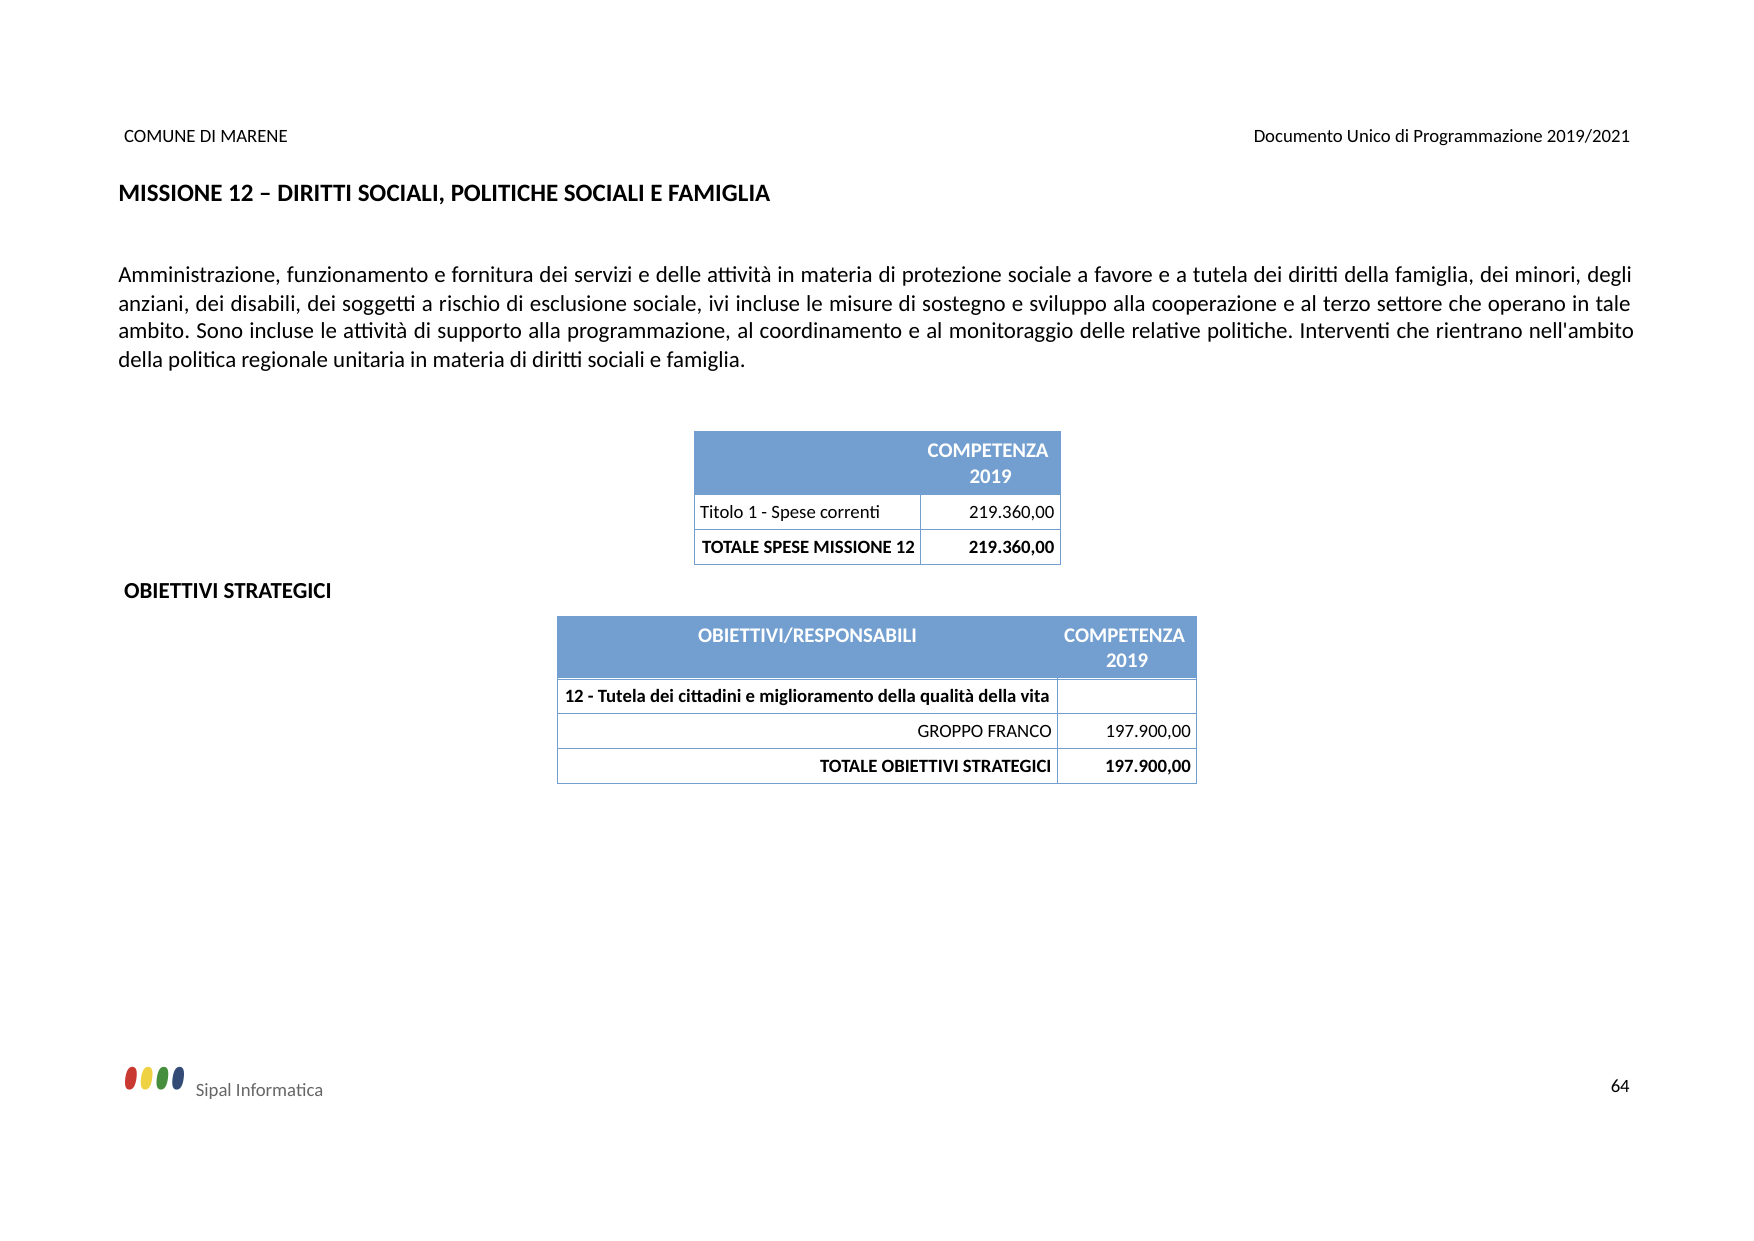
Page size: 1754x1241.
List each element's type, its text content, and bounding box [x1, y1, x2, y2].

table_header [695, 433, 920, 494]
table_cell TOTALE OBIETTIVI STRATEGICI [558, 749, 1057, 783]
table_cell [1058, 680, 1196, 713]
table_cell Titolo 1 - Spese correnti [695, 495, 920, 529]
table_header [118, 426, 1636, 570]
table_cell GROPPO FRANCO [558, 714, 1057, 748]
table_cell OBIETTIVI STRATEGICI [118, 570, 1636, 610]
table_header COMPETENZA 2019 [921, 433, 1060, 494]
table_cell 197.900,00 [1058, 714, 1196, 748]
table_cell TOTALE SPESE MISSIONE 12 [695, 530, 920, 564]
table_cell [118, 610, 1636, 789]
table_cell 12 - Tutela dei cittadini e miglioramento della qualità della vita [558, 680, 1057, 713]
table_cell 219.360,00 [921, 495, 1060, 529]
table_header COMPETENZA 2019 [1058, 617, 1196, 678]
table_header OBIETTIVI/RESPONSABILI [558, 617, 1057, 678]
text Amministrazione, funzionamento e fornitura dei servizi e delle attività in materia di protezione sociale a favore e a tutela dei diritti della famiglia, dei minori, degli anziani, dei disabili, dei soggetti a rischio di esclusione sociale, ivi incluse le misure di sostegno e sviluppo alla cooperazione e al terzo settore che operano in tale ambito. Sono incluse le attività di supporto alla programmazione, al coordinamento e al monitoraggio delle relative politiche. Interventi che rientrano nell'ambito della politica regionale unitaria in materia di diritti sociali e famiglia. [118, 261, 1636, 373]
text Missione 12 – Diritti sociali, politiche sociali e famiglia [118, 177, 1612, 208]
table_cell 197.900,00 [1058, 749, 1196, 783]
table_cell 219.360,00 [921, 530, 1060, 564]
